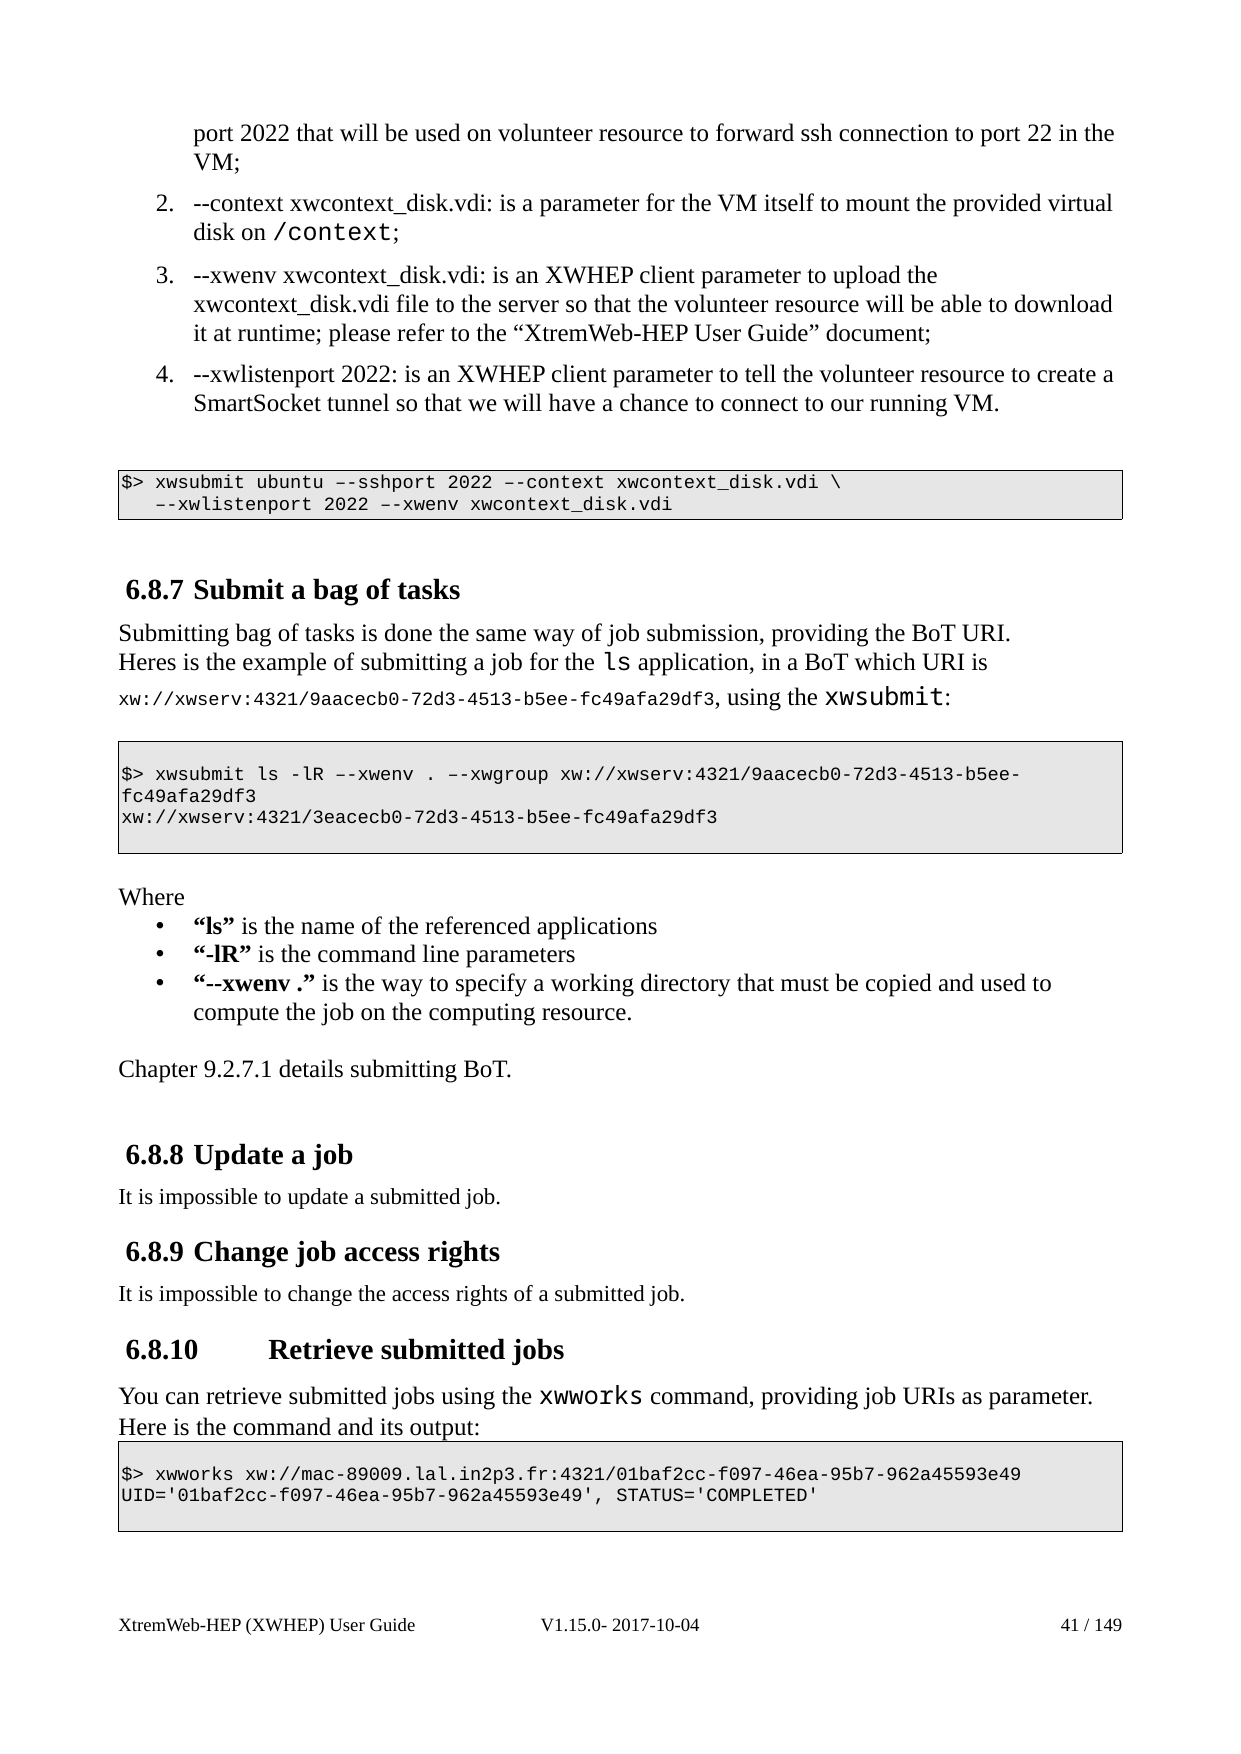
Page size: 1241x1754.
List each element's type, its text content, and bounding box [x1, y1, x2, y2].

list port 2022 that will be used on volunteer resource to forward ssh connection to port 22 in the VM; [156, 118, 1122, 176]
list --context xwcontext_disk.vdi: is a parameter for the VM itself to mount the provided virtual disk on /context; [156, 188, 1122, 248]
list --xwlistenport 2022: is an XWHEP client parameter to tell the volunteer resource to create a SmartSocket tunnel so that we will have a chance to connect to our running VM. [156, 359, 1122, 416]
text You can retrieve submitted jobs using the xwworks command, providing job URIs as parameter. Here is the command and its output: [118, 1378, 1122, 1441]
subtitle Update a job [118, 1137, 1122, 1171]
subtitle Change job access rights [118, 1234, 1122, 1268]
list “-lR” is the command line parameters [156, 939, 1122, 968]
text $> xwsubmit ubuntu –-sshport 2022 –-context xwcontext_disk.vdi \ [119, 471, 1122, 491]
text It is impossible to change the access rights of a submitted job. [118, 1280, 1122, 1307]
text Submitting bag of tasks is done the same way of job submission, providing the BoT URI. [118, 618, 1122, 647]
text $> xwworks xw://mac-89009.lal.in2p3.fr:4321/01baf2cc-f097-46ea-95b7-962a45593e49 [119, 1462, 1122, 1483]
list “ls” is the name of the referenced applications [156, 911, 1122, 939]
text –-xwlistenport 2022 –-xwenv xwcontext_disk.vdi [119, 491, 1122, 519]
text Heres is the example of submitting a job for the ls application, in a BoT which URI is xw://xwserv:4321/9aacecb0-72d3-4513-b5ee-fc49afa29df3, using the xwsubmit: [118, 647, 1122, 712]
text Chapter 9.2.7.1 details submitting BoT. [118, 1054, 1122, 1083]
subtitle Submit a bag of tasks [118, 572, 1122, 606]
subtitle Retrieve submitted jobs [118, 1332, 1122, 1365]
text $> xwsubmit ls -lR –-xwenv . –-xwgroup xw://xwserv:4321/9aacecb0-72d3-4513-b5ee-fc49afa29df3 xw://xwserv:4321/3eacecb0-72d3-4513-b5ee-fc49afa29df3 [119, 762, 1122, 826]
text Where [118, 882, 1122, 911]
text UID='01baf2cc-f097-46ea-95b7-962a45593e49', STATUS='COMPLETED' [119, 1483, 1122, 1504]
list --xwenv xwcontext_disk.vdi: is an XWHEP client parameter to upload the xwcontext_disk.vdi file to the server so that the volunteer resource will be able to download it at runtime; please refer to the “XtremWeb-HEP User Guide” document; [156, 260, 1122, 346]
list “--xwenv .” is the way to specify a working directory that must be copied and used to compute the job on the computing resource. [156, 968, 1122, 1026]
text It is impossible to update a submitted job. [118, 1183, 1122, 1209]
